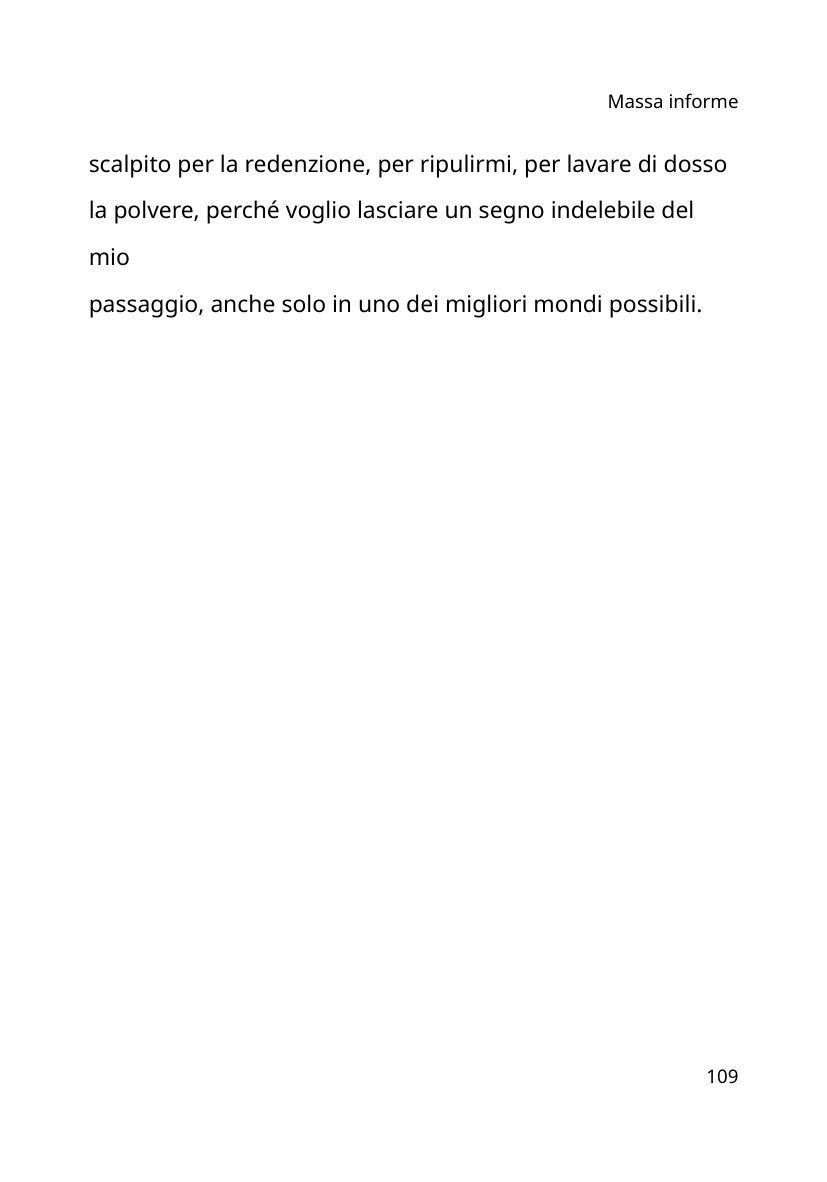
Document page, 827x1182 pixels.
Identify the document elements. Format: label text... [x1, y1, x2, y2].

text la polvere, perché voglio lasciare un segno indelebile del mio [88, 194, 738, 272]
text passaggio, anche solo in uno dei migliori mondi possibili. [88, 288, 738, 319]
text scalpito per la redenzione, per ripulirmi, per lavare di dosso [88, 147, 738, 179]
